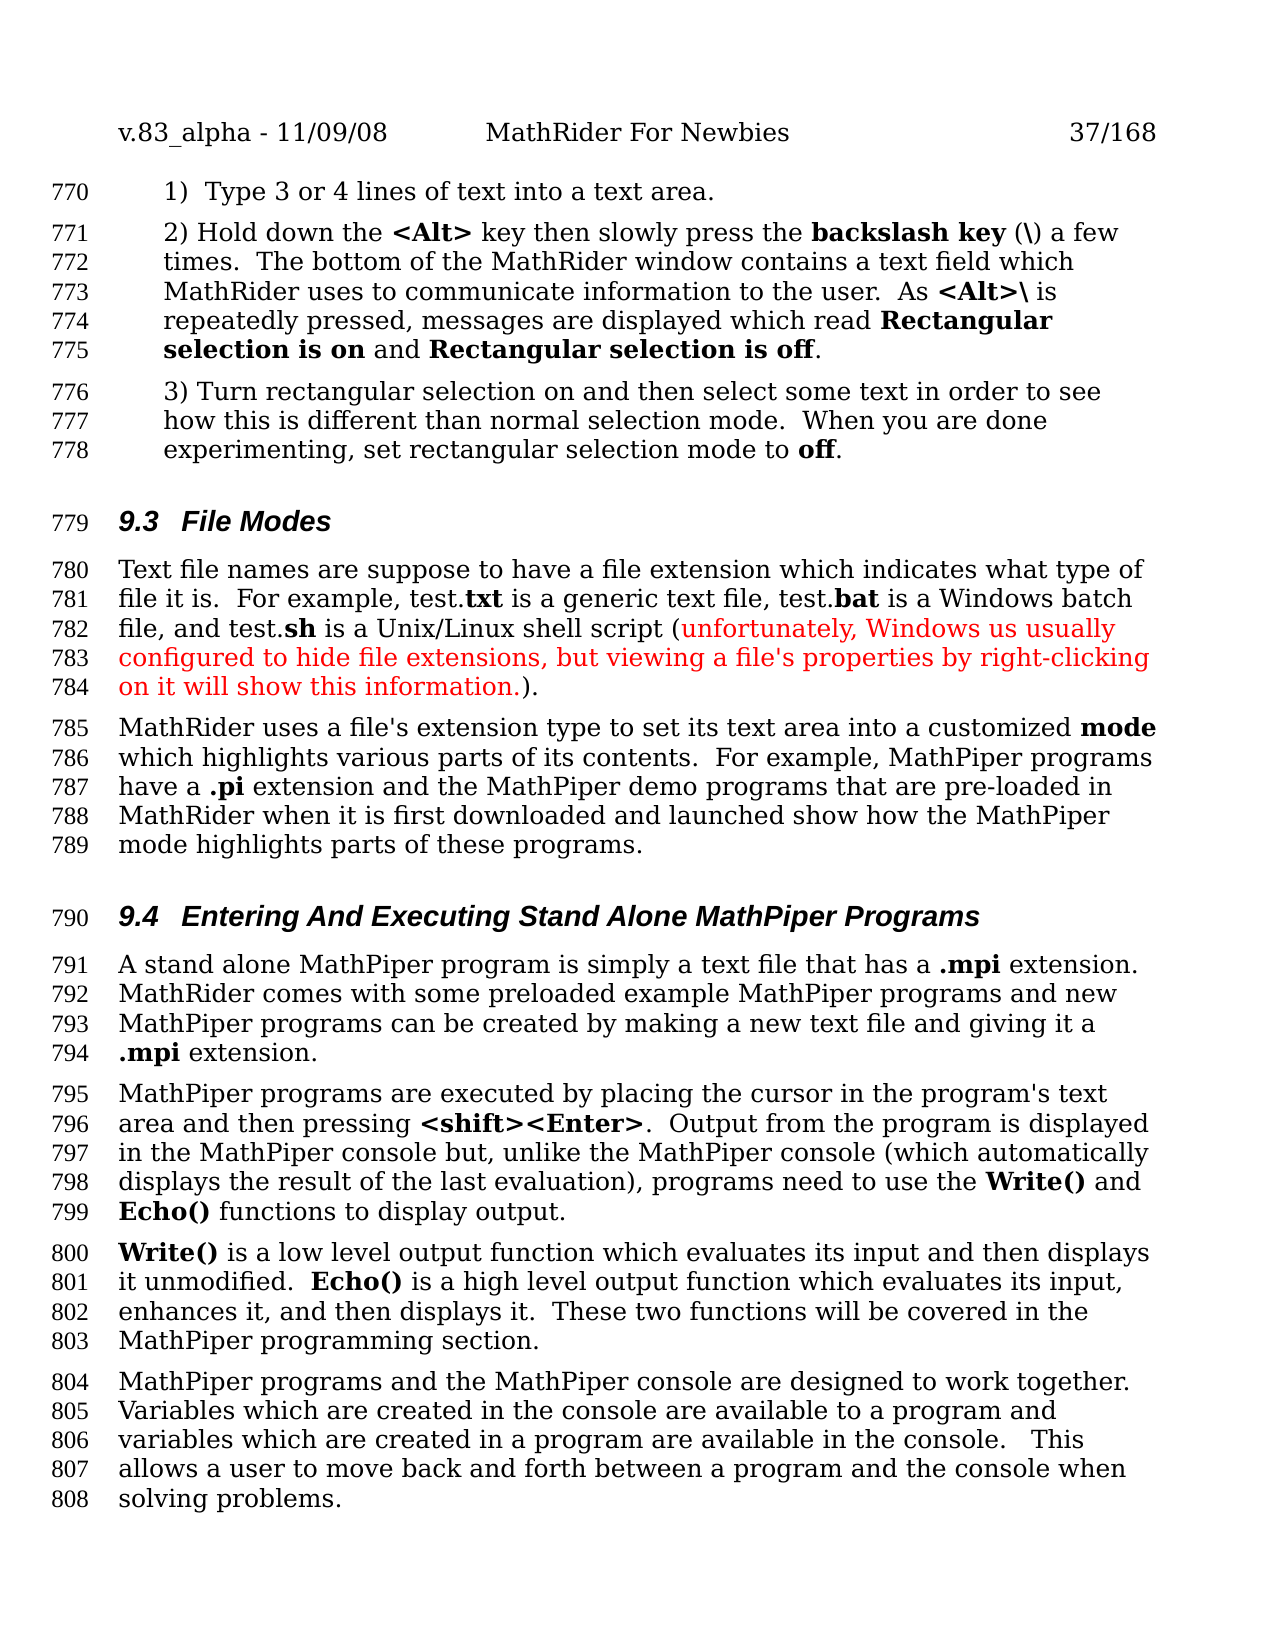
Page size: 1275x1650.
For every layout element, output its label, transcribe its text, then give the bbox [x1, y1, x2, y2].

text MathPiper programs are executed by placing the cursor in the program's text area and then pressing <shift><Enter>. Output from the program is displayed in the MathPiper console but, unlike the MathPiper console (which automatically displays the result of the last evaluation), programs need to use the Write() and Echo() functions to display output. [118, 1079, 1157, 1226]
subtitle File Modes [118, 503, 1157, 537]
text 2) Hold down the <Alt> key then slowly press the backslash key (\) a few times. The bottom of the MathRider window contains a text field which MathRider uses to communicate information to the user. As <Alt>\ is repeatedly pressed, messages are displayed which read Rectangular selection is on and Rectangular selection is off. [163, 218, 1157, 365]
text 3) Turn rectangular selection on and then select some text in order to see how this is different than normal selection mode. When you are done experimenting, set rectangular selection mode to off. [163, 377, 1157, 464]
text 1) Type 3 or 4 lines of text into a text area. [163, 177, 1157, 206]
subtitle Entering And Executing Stand Alone MathPiper Programs [118, 899, 1157, 932]
text MathRider uses a file's extension type to set its text area into a customized mode which highlights various parts of its contents. For example, MathPiper programs have a .pi extension and the MathPiper demo programs that are pre-loaded in MathRider when it is first downloaded and launched show how the MathPiper mode highlights parts of these programs. [118, 713, 1157, 860]
text A stand alone MathPiper program is simply a text file that has a .mpi extension. MathRider comes with some preloaded example MathPiper programs and new MathPiper programs can be created by making a new text file and giving it a .mpi extension. [118, 950, 1157, 1067]
text Write() is a low level output function which evaluates its input and then displays it unmodified. Echo() is a high level output function which evaluates its input, enhances it, and then displays it. These two functions will be covered in the MathPiper programming section. [118, 1238, 1157, 1355]
text MathPiper programs and the MathPiper console are designed to work together. Variables which are created in the console are available to a program and variables which are created in a program are available in the console. This allows a user to move back and forth between a program and the console when solving problems. [118, 1367, 1157, 1513]
text Text file names are suppose to have a file extension which indicates what type of file it is. For example, test.txt is a generic text file, test.bat is a Windows batch file, and test.sh is a Unix/Linux shell script (unfortunately, Windows us usually configured to hide file extensions, but viewing a file's properties by right-clicking on it will show this information.). [118, 555, 1157, 701]
